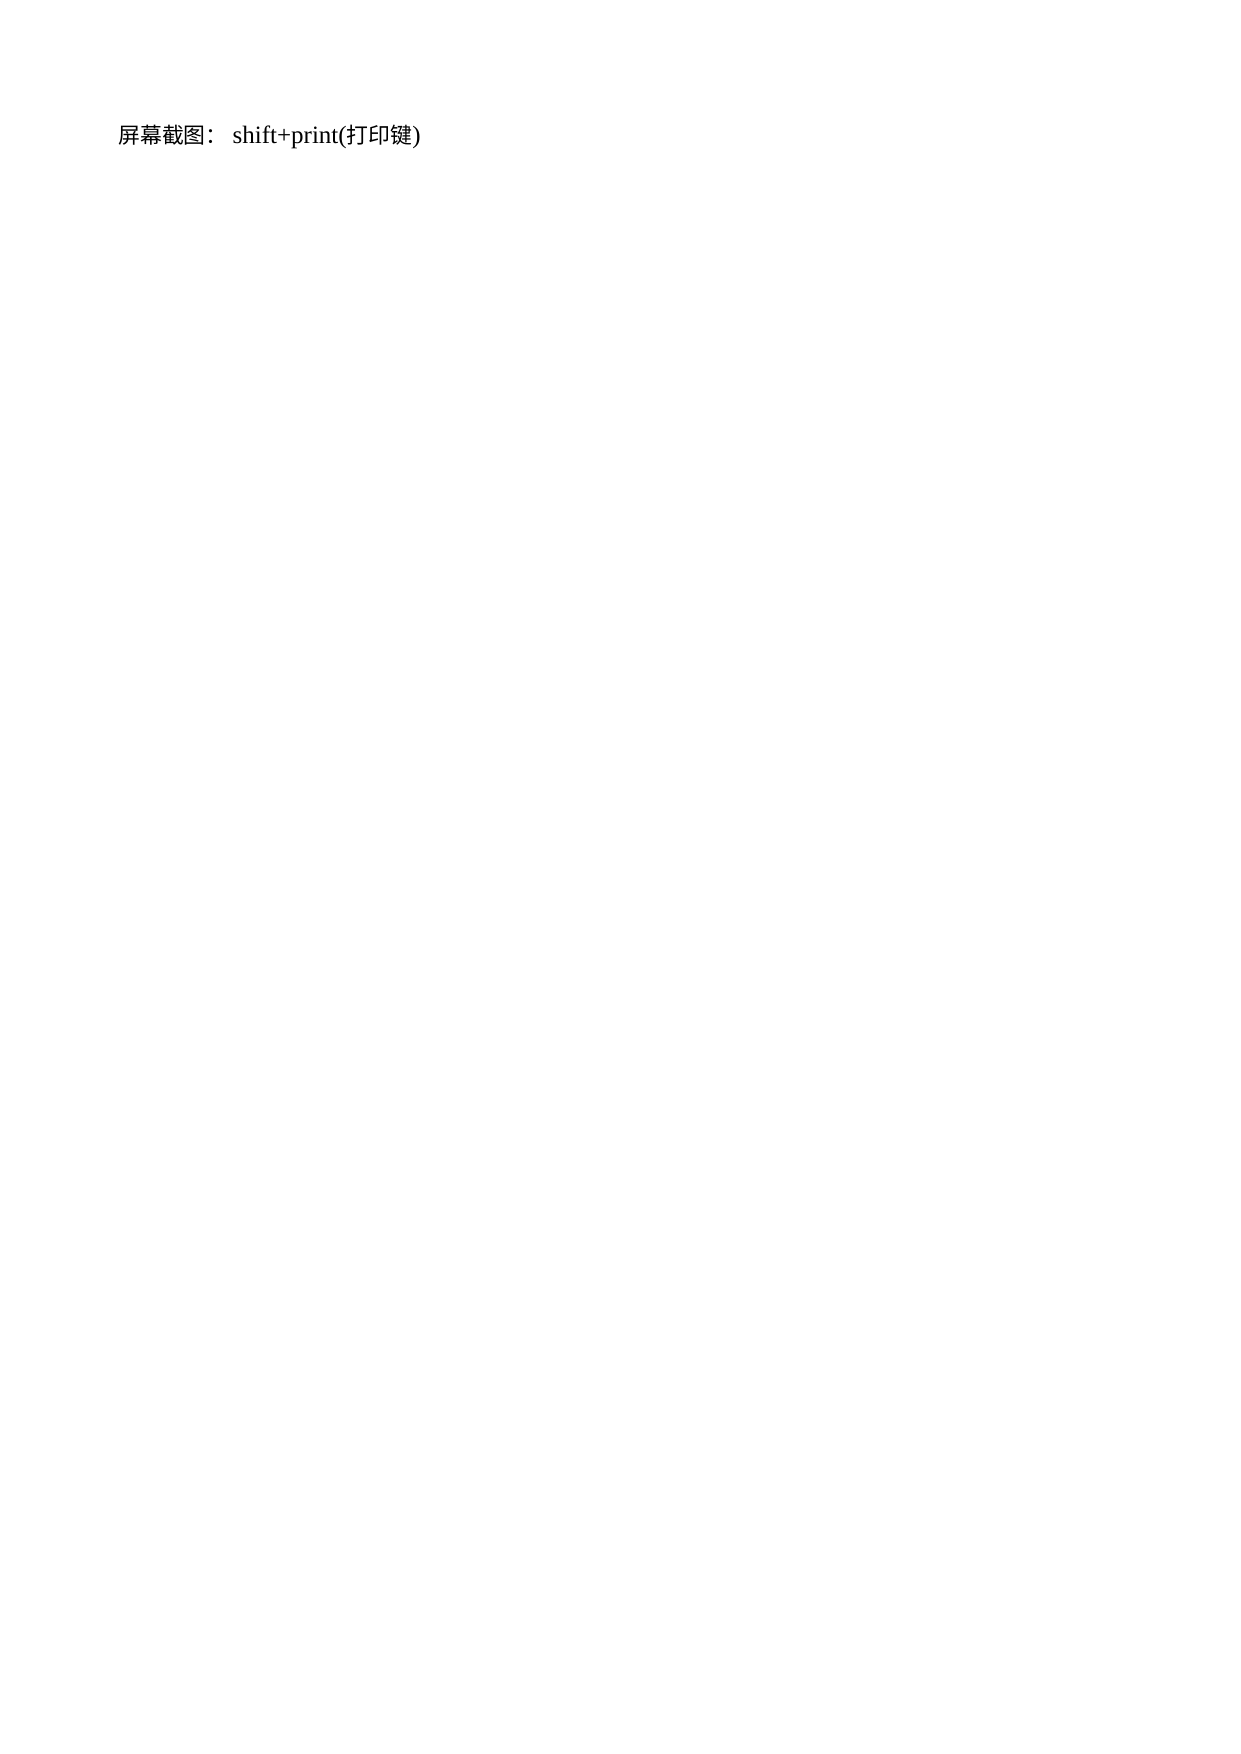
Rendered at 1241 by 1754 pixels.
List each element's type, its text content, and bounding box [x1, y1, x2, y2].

text 屏幕截图： shift+print(打印键) [118, 118, 1122, 150]
